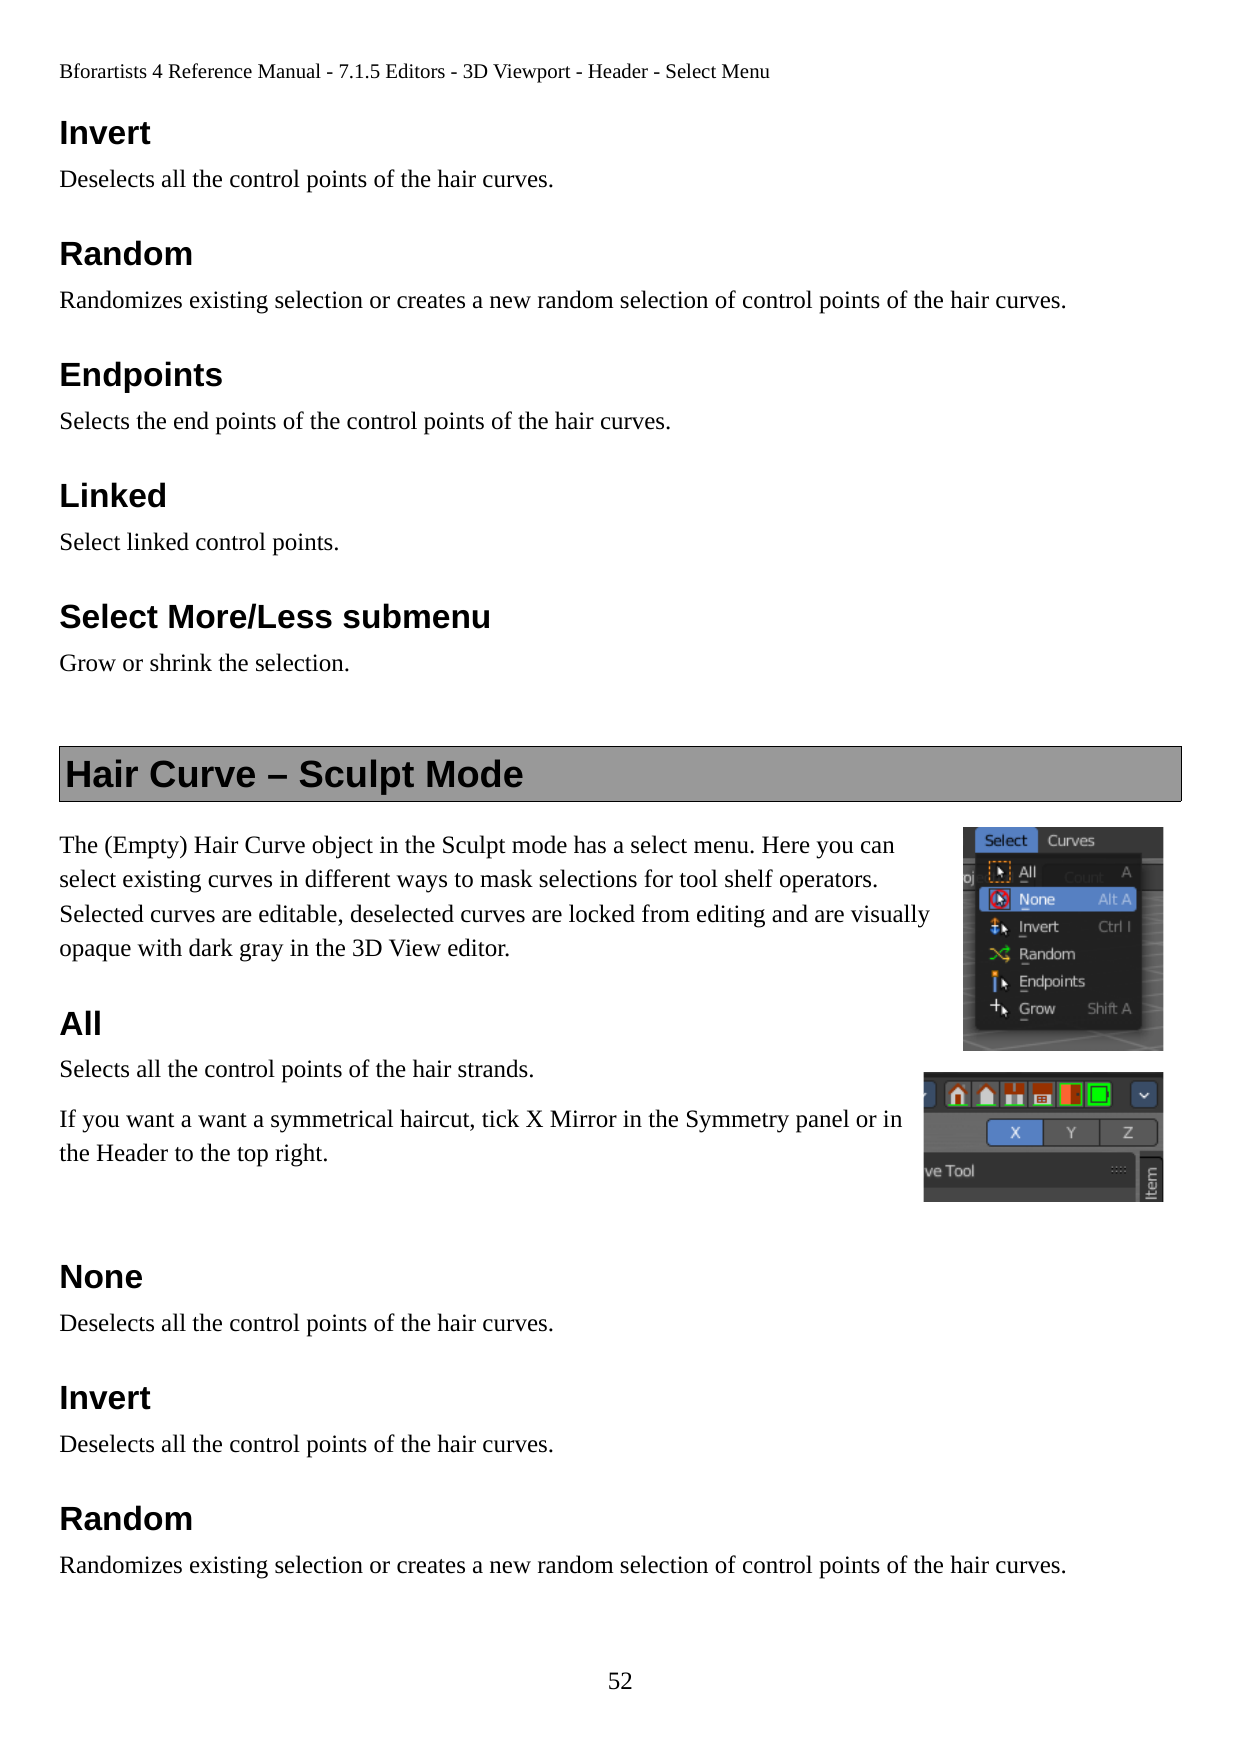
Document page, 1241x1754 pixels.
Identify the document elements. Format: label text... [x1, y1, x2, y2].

text Select linked control points. [59, 527, 1181, 556]
text Deselects all the control points of the hair curves. [59, 164, 1181, 192]
picture [923, 1072, 1164, 1202]
text Selects all the control points of the hair strands. [59, 1054, 1181, 1083]
subtitle Invert [59, 1378, 1181, 1417]
text Randomizes existing selection or creates a new random selection of control points of the hair curves. [59, 1550, 1181, 1579]
subtitle Linked [59, 476, 1181, 514]
subtitle None [59, 1257, 1181, 1296]
picture [963, 827, 1164, 1051]
subtitle Random [59, 234, 1181, 272]
text Selects the end points of the control points of the hair curves. [59, 406, 1181, 434]
text If you want a want a symmetrical haircut, tick X Mirror in the Symmetry panel or in the Header to the top right. [59, 1104, 923, 1167]
subtitle Random [59, 1499, 1181, 1538]
text Randomizes existing selection or creates a new random selection of control points of the hair curves. [59, 285, 1181, 313]
subtitle Invert [59, 113, 1181, 151]
subtitle Select More/Less submenu [59, 597, 1181, 635]
subtitle Endpoints [59, 355, 1181, 393]
text Deselects all the control points of the hair curves. [59, 1308, 1181, 1337]
text Deselects all the control points of the hair curves. [59, 1429, 1181, 1458]
subtitle All [59, 1003, 963, 1042]
subtitle [1164, 1003, 1181, 1042]
table_header Hair Curve – Sculpt Mode [60, 747, 1181, 801]
text The (Empty) Hair Curve object in the Sculpt mode has a select menu. Here you can select existing curves in different ways to mask selections for tool shelf operators. Selected curves are editable, deselected curves are locked from editing and are visually opaque with dark gray in the 3D View editor. [59, 830, 963, 962]
text Grow or shrink the selection. [59, 648, 1181, 677]
